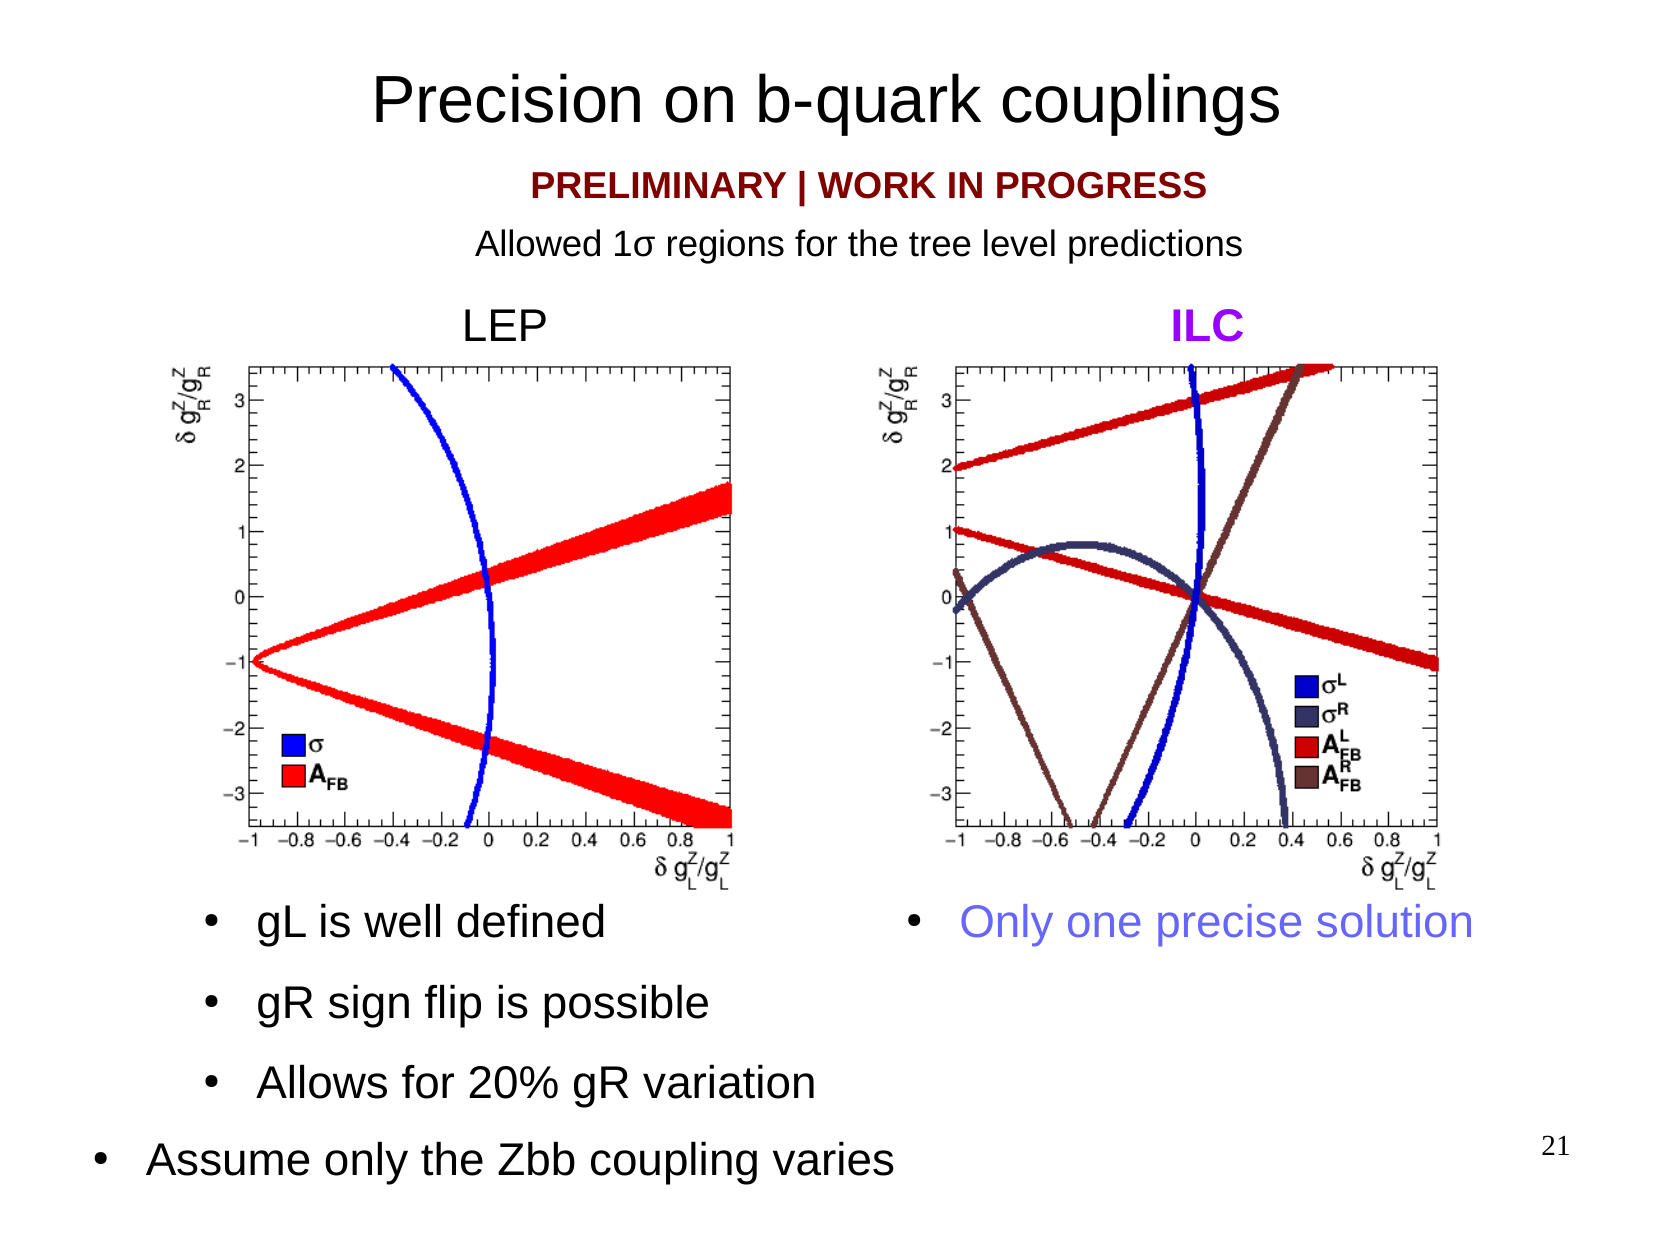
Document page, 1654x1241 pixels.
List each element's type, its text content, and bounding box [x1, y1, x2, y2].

text_box LEP [447, 292, 564, 359]
text_box Allowed 1σ regions for the tree level predictions [418, 223, 1269, 291]
picture [873, 360, 1453, 898]
title Precision on b-quark couplings [82, 49, 1571, 151]
picture [164, 360, 759, 898]
text_box PRELIMINARY | WORK IN PROGRESS [515, 156, 1223, 214]
text_box Only one precise solution [888, 895, 1521, 1061]
list Assume only the Zbb coupling varies [75, 1053, 1568, 1216]
text_box ILC [1155, 292, 1260, 359]
text_box gL is well defined gR sign flip is possible Allows for 20% gR variation [185, 895, 833, 1151]
